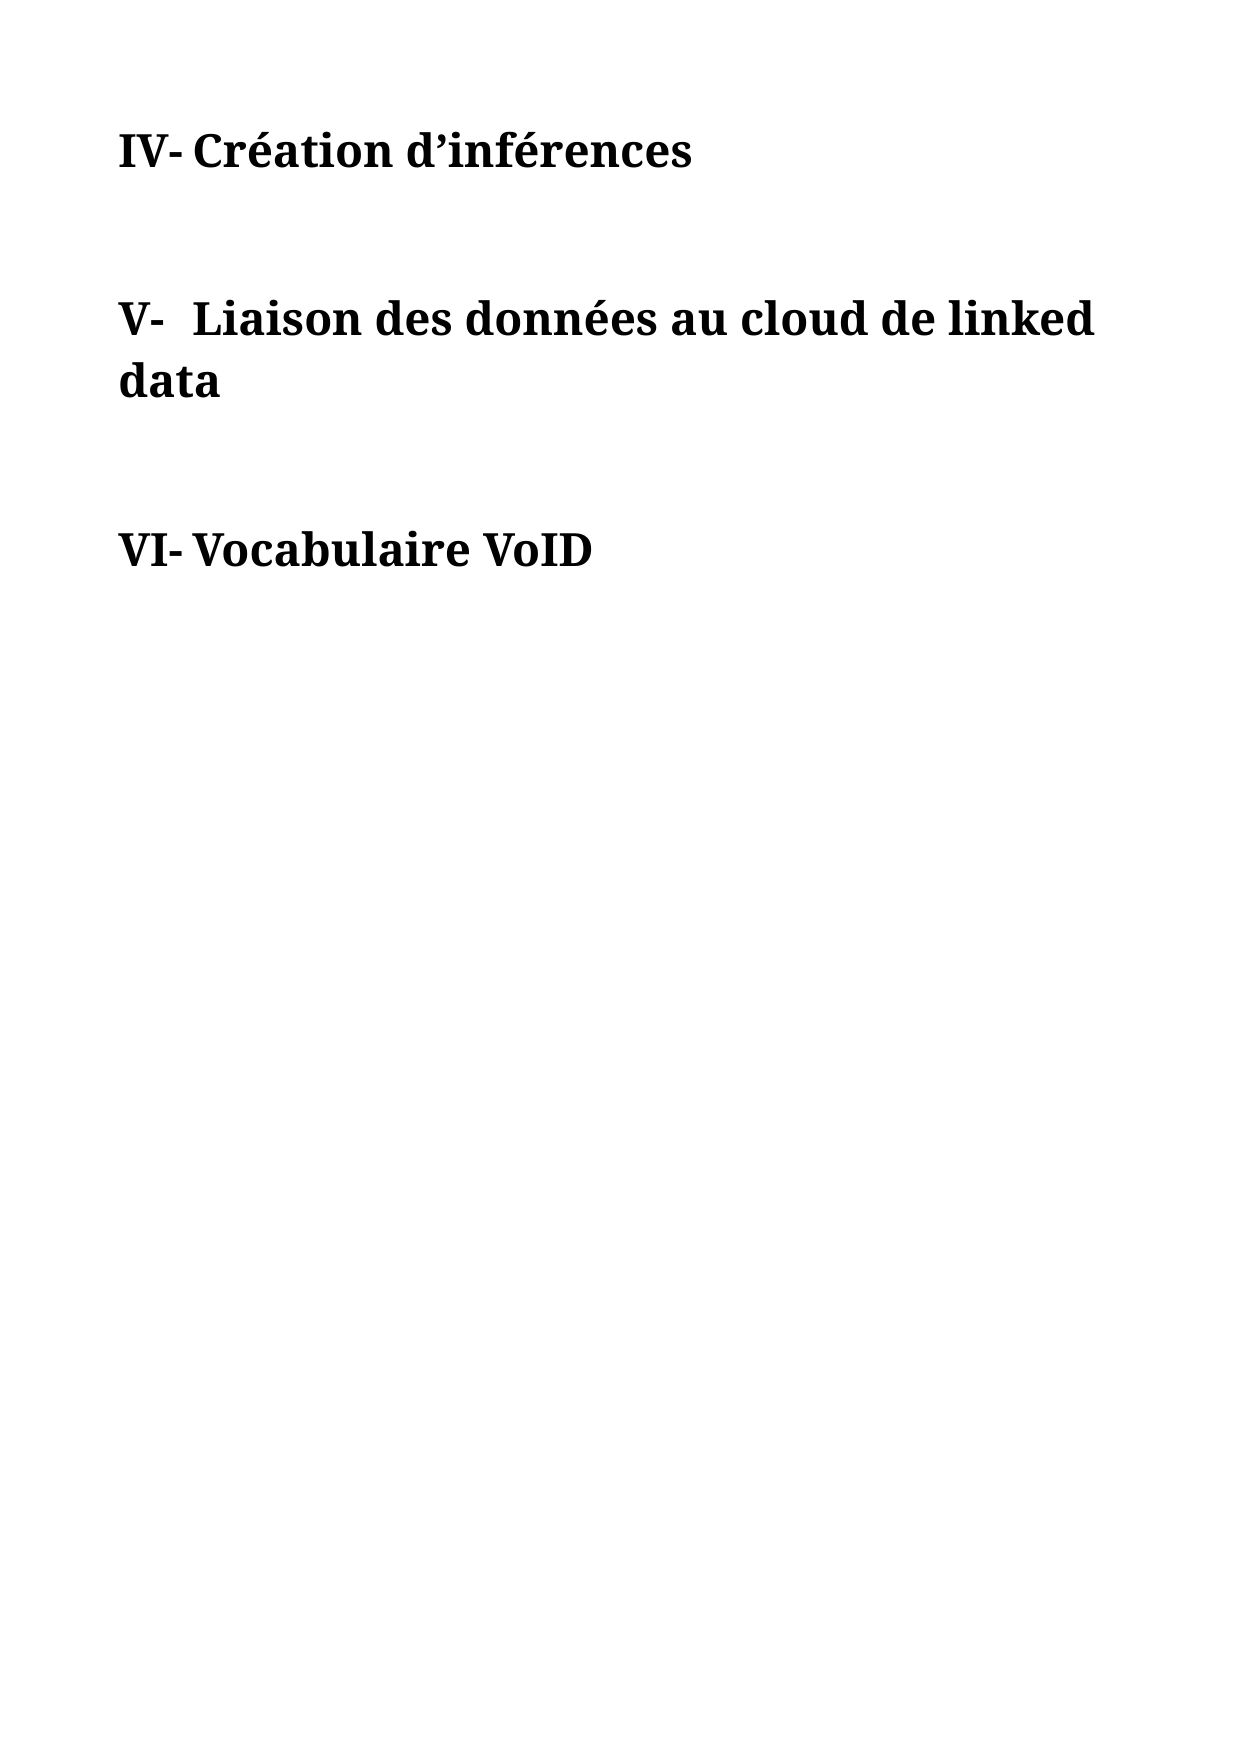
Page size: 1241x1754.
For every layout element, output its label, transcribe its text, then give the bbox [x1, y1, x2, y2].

subtitle Vocabulaire VoID [118, 517, 1122, 579]
subtitle Liaison des données au cloud de linked data [118, 286, 1122, 411]
subtitle Création d’inférences [118, 118, 1122, 181]
